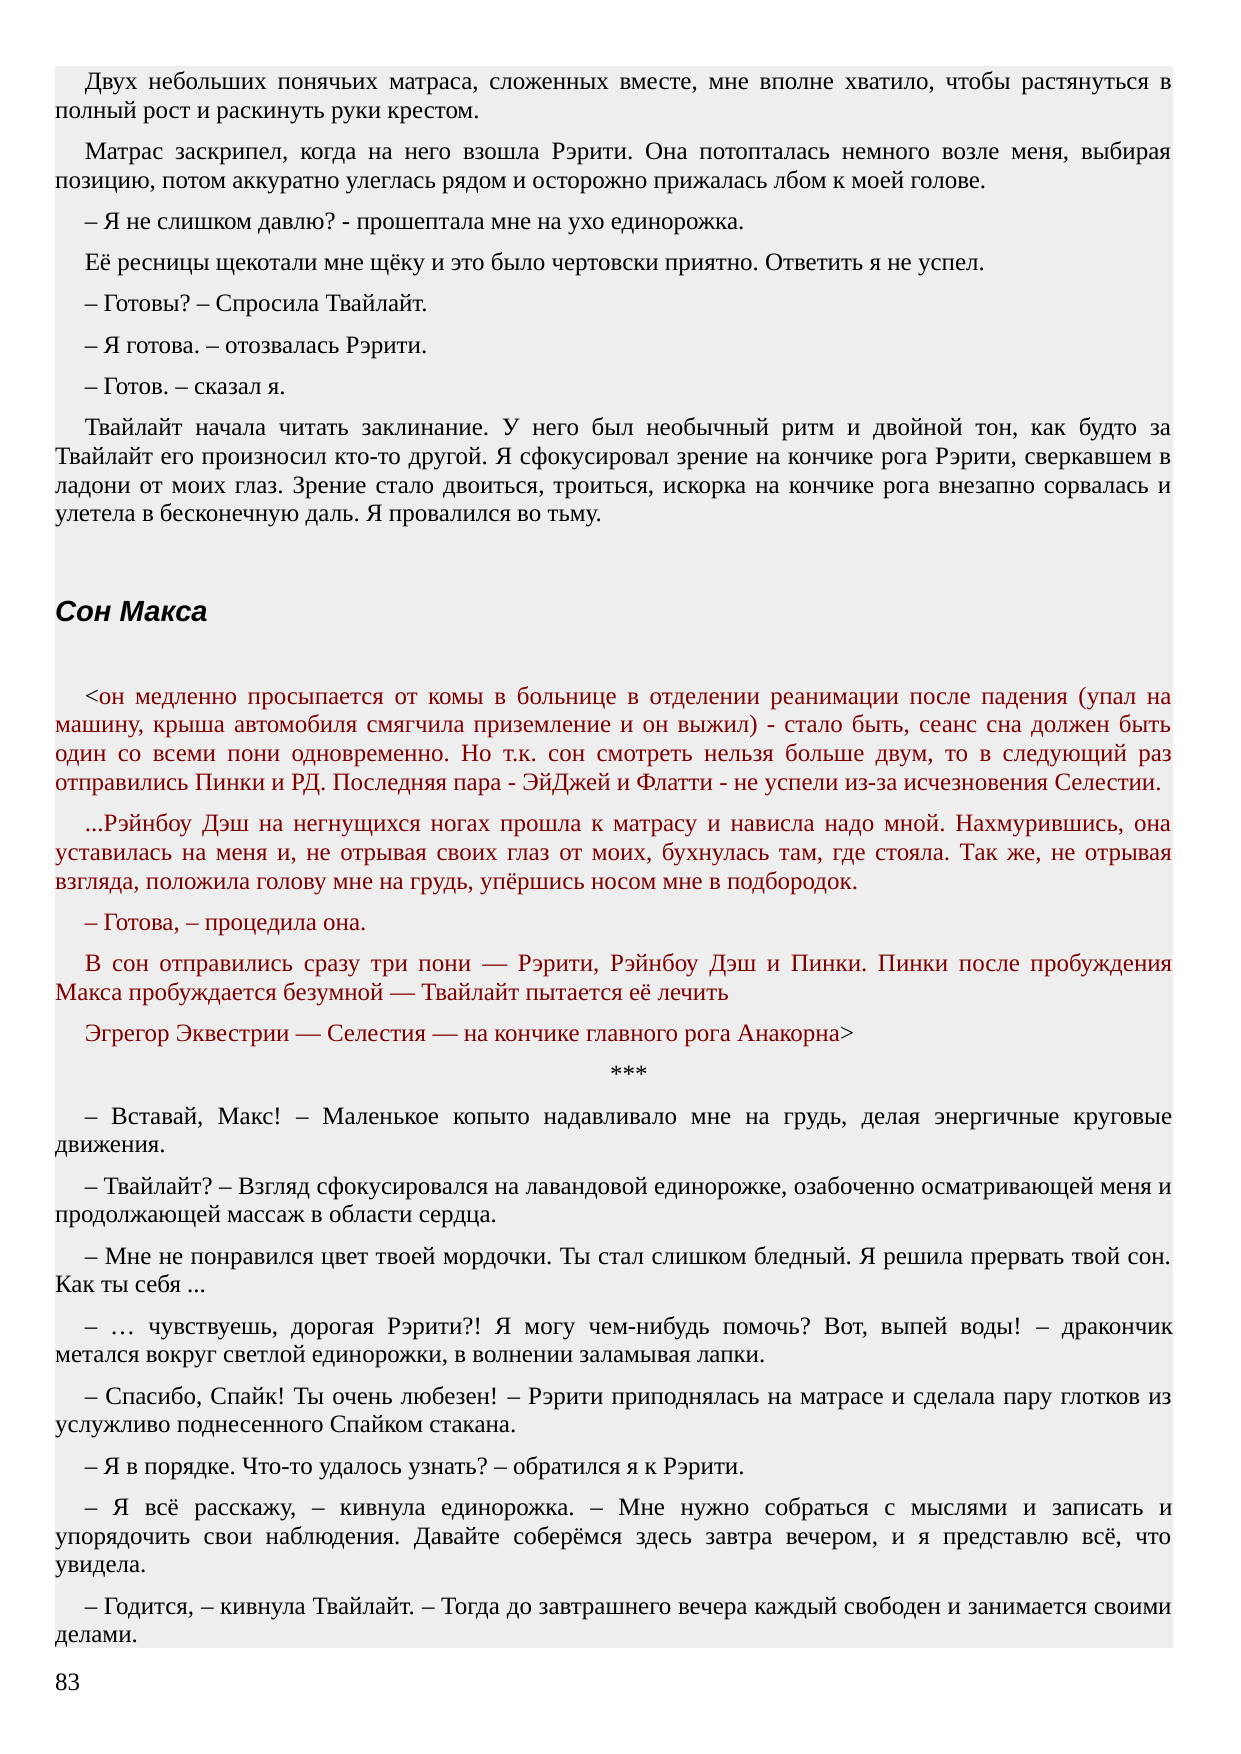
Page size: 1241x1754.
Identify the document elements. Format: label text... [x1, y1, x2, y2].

subtitle Сон Макса [55, 593, 1173, 627]
text – Годится, – кивнула Твайлайт. – Тогда до завтрашнего вечера каждый свободен и занимается своими делами. [55, 1591, 1173, 1648]
text Её ресницы щекотали мне щёку и это было чертовски приятно. Ответить я не успел. [55, 247, 1173, 276]
text В сон отправились сразу три пони — Рэрити, Рэйнбоу Дэш и Пинки. Пинки после пробуждения Макса пробуждается безумной — Твайлайт пытается её лечить [55, 948, 1173, 1006]
text – Я готова. – отозвалась Рэрити. [55, 330, 1173, 358]
text <он медленно просыпается от комы в больнице в отделении реанимации после падения (упал на машину, крыша автомобиля смягчила приземление и он выжил) - стало быть, сеанс сна должен быть один со всеми пони одновременно. Но т.к. сон смотреть нельзя больше двум, то в следующий раз отправились Пинки и РД. Последняя пара - ЭйДжей и Флатти - не успели из-за исчезновения Селестии. [55, 681, 1173, 796]
text ...Рэйнбоу Дэш на негнущихся ногах прошла к матрасу и нависла надо мной. Нахмурившись, она уставилась на меня и, не отрывая своих глаз от моих, бухнулась там, где стояла. Так же, не отрывая взгляда, положила голову мне на грудь, упёршись носом мне в подбородок. [55, 808, 1173, 894]
text – Готовы? – Спросила Твайлайт. [55, 288, 1173, 317]
text – … чувствуешь, дорогая Рэрити?! Я могу чем-нибудь помочь? Вот, выпей воды! – дракончик метался вокруг светлой единорожки, в волнении заламывая лапки. [55, 1311, 1173, 1368]
text Двух небольших понячьих матраса, сложенных вместе, мне вполне хватило, чтобы растянуться в полный рост и раскинуть руки крестом. [55, 66, 1173, 123]
text – Спасибо, Спайк! Ты очень любезен! – Рэрити приподнялась на матрасе и сделала пару глотков из услужливо поднесенного Спайком стакана. [55, 1381, 1173, 1438]
text – Вставай, Макс! – Маленькое копыто надавливало мне на грудь, делая энергичные круговые движения. [55, 1101, 1173, 1158]
text – Я в порядке. Что-то удалось узнать? – обратился я к Рэрити. [55, 1451, 1173, 1479]
text Эгрегор Эквестрии — Селестия — на кончике главного рога Анакорна> [55, 1018, 1173, 1047]
text *** [55, 1059, 1173, 1088]
text – Твайлайт? – Взгляд сфокусировался на лавандовой единорожке, озабоченно осматривающей меня и продолжающей массаж в области сердца. [55, 1171, 1173, 1228]
text – Готов. – сказал я. [55, 371, 1173, 400]
text – Я не слишком давлю? - прошептала мне на ухо единорожка. [55, 206, 1173, 235]
text – Готова, – процедила она. [55, 907, 1173, 936]
text – Мне не понравился цвет твоей мордочки. Ты стал слишком бледный. Я решила прервать твой сон. Как ты себя ... [55, 1241, 1173, 1298]
text Матрас заскрипел, когда на него взошла Рэрити. Она потопталась немного возле меня, выбирая позицию, потом аккуратно улеглась рядом и осторожно прижалась лбом к моей голове. [55, 136, 1173, 193]
text – Я всё расскажу, – кивнула единорожка. – Мне нужно собраться с мыслями и записать и упорядочить свои наблюдения. Давайте соберёмся здесь завтра вечером, и я представлю всё, что увидела. [55, 1492, 1173, 1578]
text Твайлайт начала читать заклинание. У него был необычный ритм и двойной тон, как будто за Твайлайт его произносил кто-то другой. Я сфокусировал зрение на кончике рога Рэрити, сверкавшем в ладони от моих глаз. Зрение стало двоиться, троиться, искорка на кончике рога внезапно сорвалась и улетела в бесконечную даль. Я провалился во тьму. [55, 412, 1173, 527]
